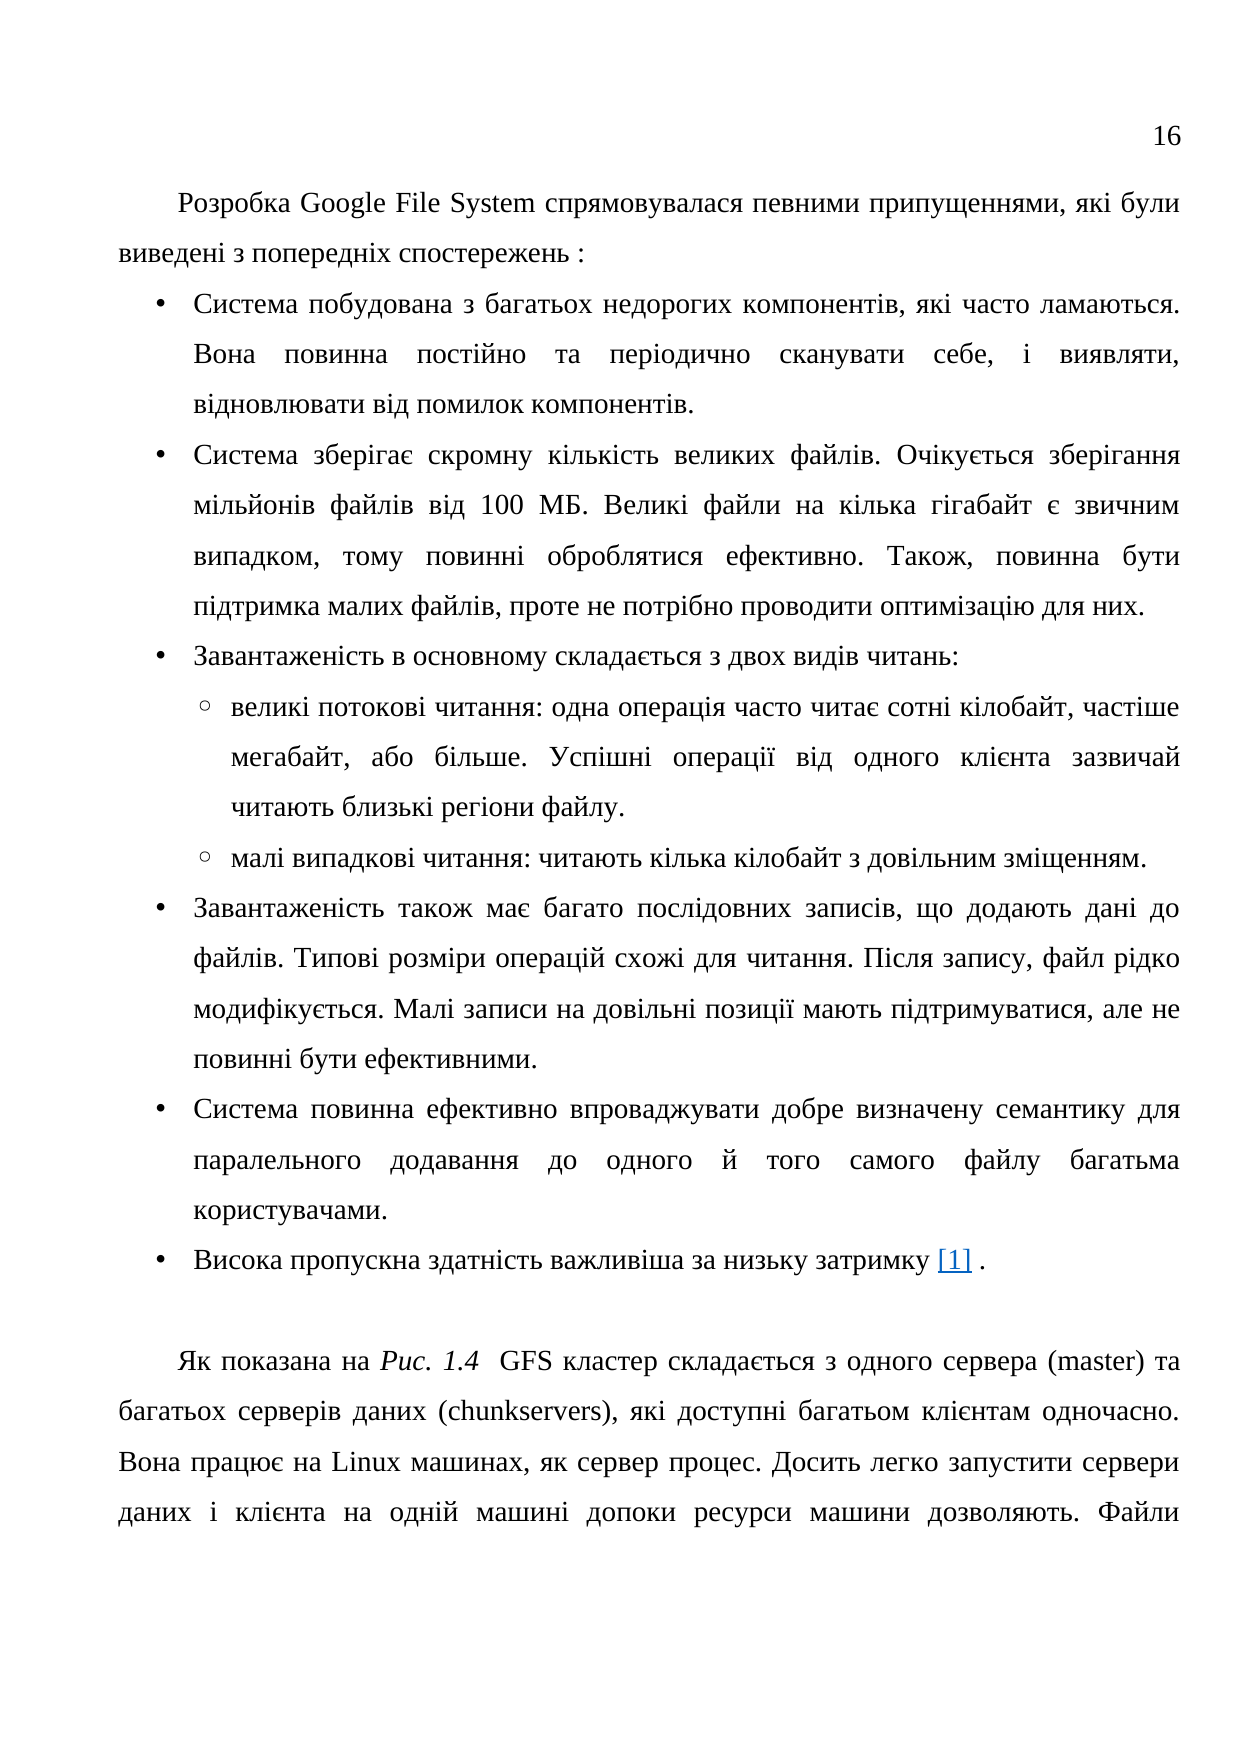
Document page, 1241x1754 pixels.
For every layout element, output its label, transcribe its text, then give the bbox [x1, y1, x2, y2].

text Розробка Google File System спрямовувалася певними припущеннями, які були виведені з попередніх спостережень : [118, 185, 1181, 269]
list Завантаженість в основному складається з двох видів читань: [156, 638, 1181, 672]
list Система повинна ефективно впроваджувати добре визначену семантику для паралельного додавання до одного й того самого файлу багатьма користувачами. [156, 1091, 1181, 1226]
list Система зберігає скромну кількість великих файлів. Очікується зберігання мільйонів файлів від 100 МБ. Великі файли на кілька гігабайт є звичним випадком, тому повинні оброблятися ефективно. Також, повинна бути підтримка малих файлів, проте не потрібно проводити оптимізацію для них. [156, 437, 1181, 621]
list Висока пропускна здатність важливіша за низьку затримку [1] . [156, 1242, 1181, 1276]
list малі випадкові читання: читають кілька кілобайт з довільним зміщенням. [193, 840, 1181, 873]
list Завантаженість також має багато послідовних записів, що додають дані до файлів. Типові розміри операцій схожі для читання. Після запису, файл рідко модифікується. Малі записи на довільні позиції мають підтримуватися, але не повинні бути ефективними. [156, 890, 1181, 1075]
text Як показана на Рис. 1.4 GFS кластер складається з одного сервера (master) та багатьох серверів даних (chunkservers), які доступні багатьом клієнтам одночасно. Вона працює на Linux машинах, як сервер процес. Досить легко запустити сервери даних і клієнта на одній машині допоки ресурси машини дозволяють. Файли [118, 1343, 1181, 1528]
list великі потокові читання: одна операція часто читає сотні кілобайт, частіше мегабайт, або більше. Успішні операції від одного клієнта зазвичай читають близькі регіони файлу. [193, 689, 1181, 823]
list Система побудована з багатьох недорогих компонентів, які часто ламаються. Вона повинна постійно та періодично сканувати себе, і виявляти, відновлювати від помилок компонентів. [156, 286, 1181, 420]
